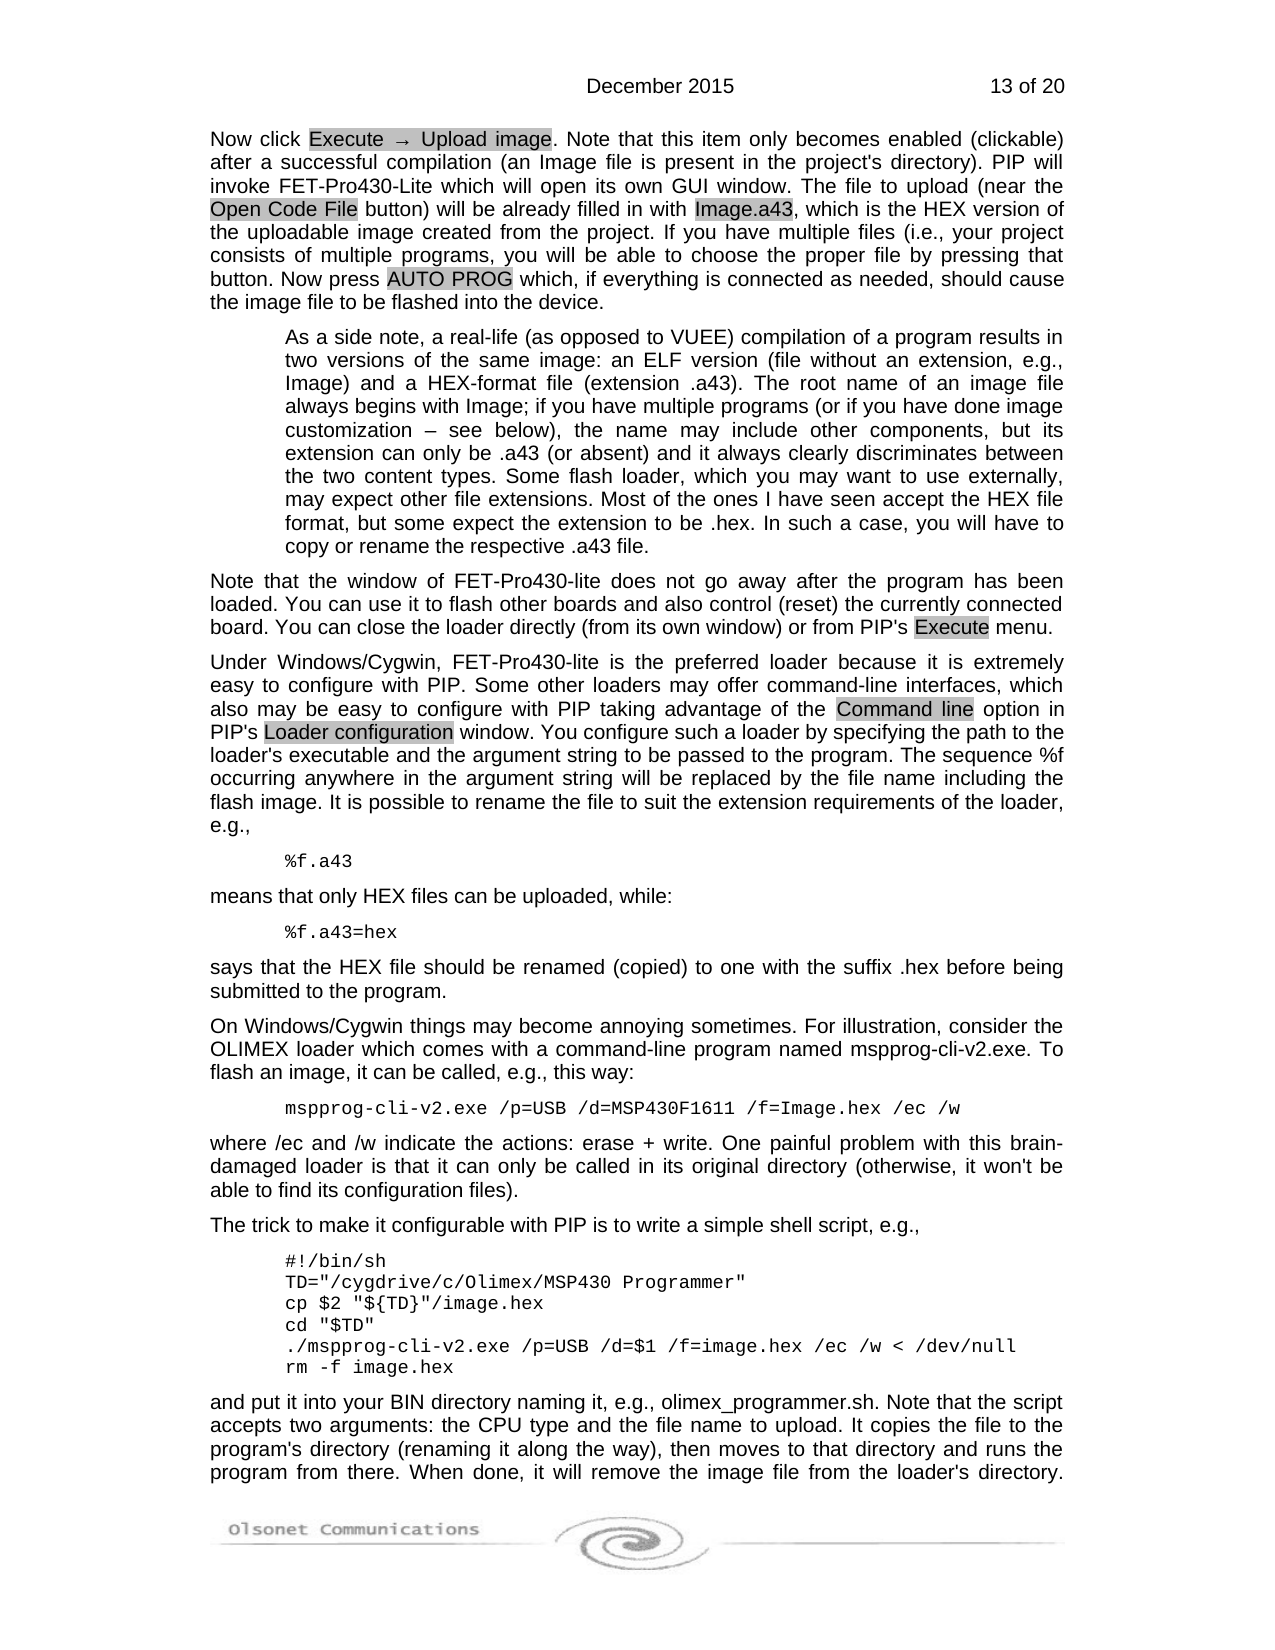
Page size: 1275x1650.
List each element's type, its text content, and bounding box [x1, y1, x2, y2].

text The trick to make it configurable with PIP is to write a simple shell script, e.g., [210, 1213, 1065, 1237]
text cd "$TD" [210, 1315, 1065, 1337]
text means that only HEX files can be uploaded, while: [210, 885, 1065, 908]
text On Windows/Cygwin things may become annoying sometimes. For illustration, consider the OLIMEX loader which comes with a command-line program named mspprog-cli-v2.exe. To flash an image, it can be called, e.g., this way: [210, 1014, 1065, 1084]
text Now click Execute → Upload image. Note that this item only becomes enabled (clickable) after a successful compilation (an Image file is present in the project's directory). PIP will invoke FET-Pro430-Lite which will open its own GUI window. The file to upload (near the Open Code File button) will be already filled in with Image.a43, which is the HEX version of the uploadable image created from the project. If you have multiple files (i.e., your project consists of multiple programs, you will be able to choose the proper file by pressing that button. Now press AUTO PROG which, if everything is connected as needed, should cause the image file to be flashed into the device. [210, 128, 1065, 313]
text As a side note, a real-life (as opposed to VUEE) compilation of a program results in two versions of the same image: an ELF version (file without an extension, e.g., Image) and a HEX-format file (extension .a43). The root name of an image file always begins with Image; if you have multiple programs (or if you have done image customization – see below), the name may include other components, but its extension can only be .a43 (or absent) and it always clearly discriminates between the two content types. Some flash loader, which you may want to use externally, may expect other file extensions. Most of the ones I have seen accept the HEX file format, but some expect the extension to be .hex. In such a case, you will have to copy or rename the respective .a43 file. [285, 325, 1065, 558]
text ./mspprog-cli-v2.exe /p=USB /d=$1 /f=image.hex /ec /w < /dev/null [210, 1337, 1065, 1358]
text says that the HEX file should be renamed (copied) to one with the suffix .hex before being submitted to the program. [210, 956, 1065, 1002]
text %f.a43=hex [210, 920, 1065, 944]
text rm -f image.hex [210, 1358, 1065, 1379]
text TD="/cygdrive/c/Olimex/MSP430 Programmer" [210, 1273, 1065, 1294]
text cp $2 "${TD}"/image.hex [210, 1294, 1065, 1315]
text %f.a43 [210, 848, 1065, 873]
text Under Windows/Cygwin, FET-Pro430-lite is the preferred loader because it is extremely easy to configure with PIP. Some other loaders may offer command-line interfaces, which also may be easy to configure with PIP taking advantage of the Command line option in PIP's Loader configuration window. You configure such a loader by specifying the path to the loader's executable and the argument string to be passed to the program. The sequence %f occurring anywhere in the argument string will be replaced by the file name including the flash image. It is possible to rename the file to suit the extension requirements of the loader, e.g., [210, 651, 1065, 837]
text and put it into your BIN directory naming it, e.g., olimex_programmer.sh. Note that the script accepts two arguments: the CPU type and the file name to upload. It copies the file to the program's directory (renaming it along the way), then moves to that directory and runs the program from there. When done, it will remove the image file from the loader's directory. [210, 1391, 1065, 1484]
text #!/bin/sh [210, 1248, 1065, 1273]
picture [210, 1501, 1065, 1593]
text Note that the window of FET-Pro430-lite does not go away after the program has been loaded. You can use it to flash other boards and also control (reset) the currently connected board. You can close the loader directly (from its own window) or from PIP's Execute menu. [210, 569, 1065, 639]
text where /ec and /w indicate the actions: erase + write. One painful problem with this brain-damaged loader is that it can only be called in its original directory (otherwise, it won't be able to find its configuration files). [210, 1132, 1065, 1202]
text mspprog-cli-v2.exe /p=USB /d=MSP430F1611 /f=Image.hex /ec /w [210, 1096, 1065, 1120]
